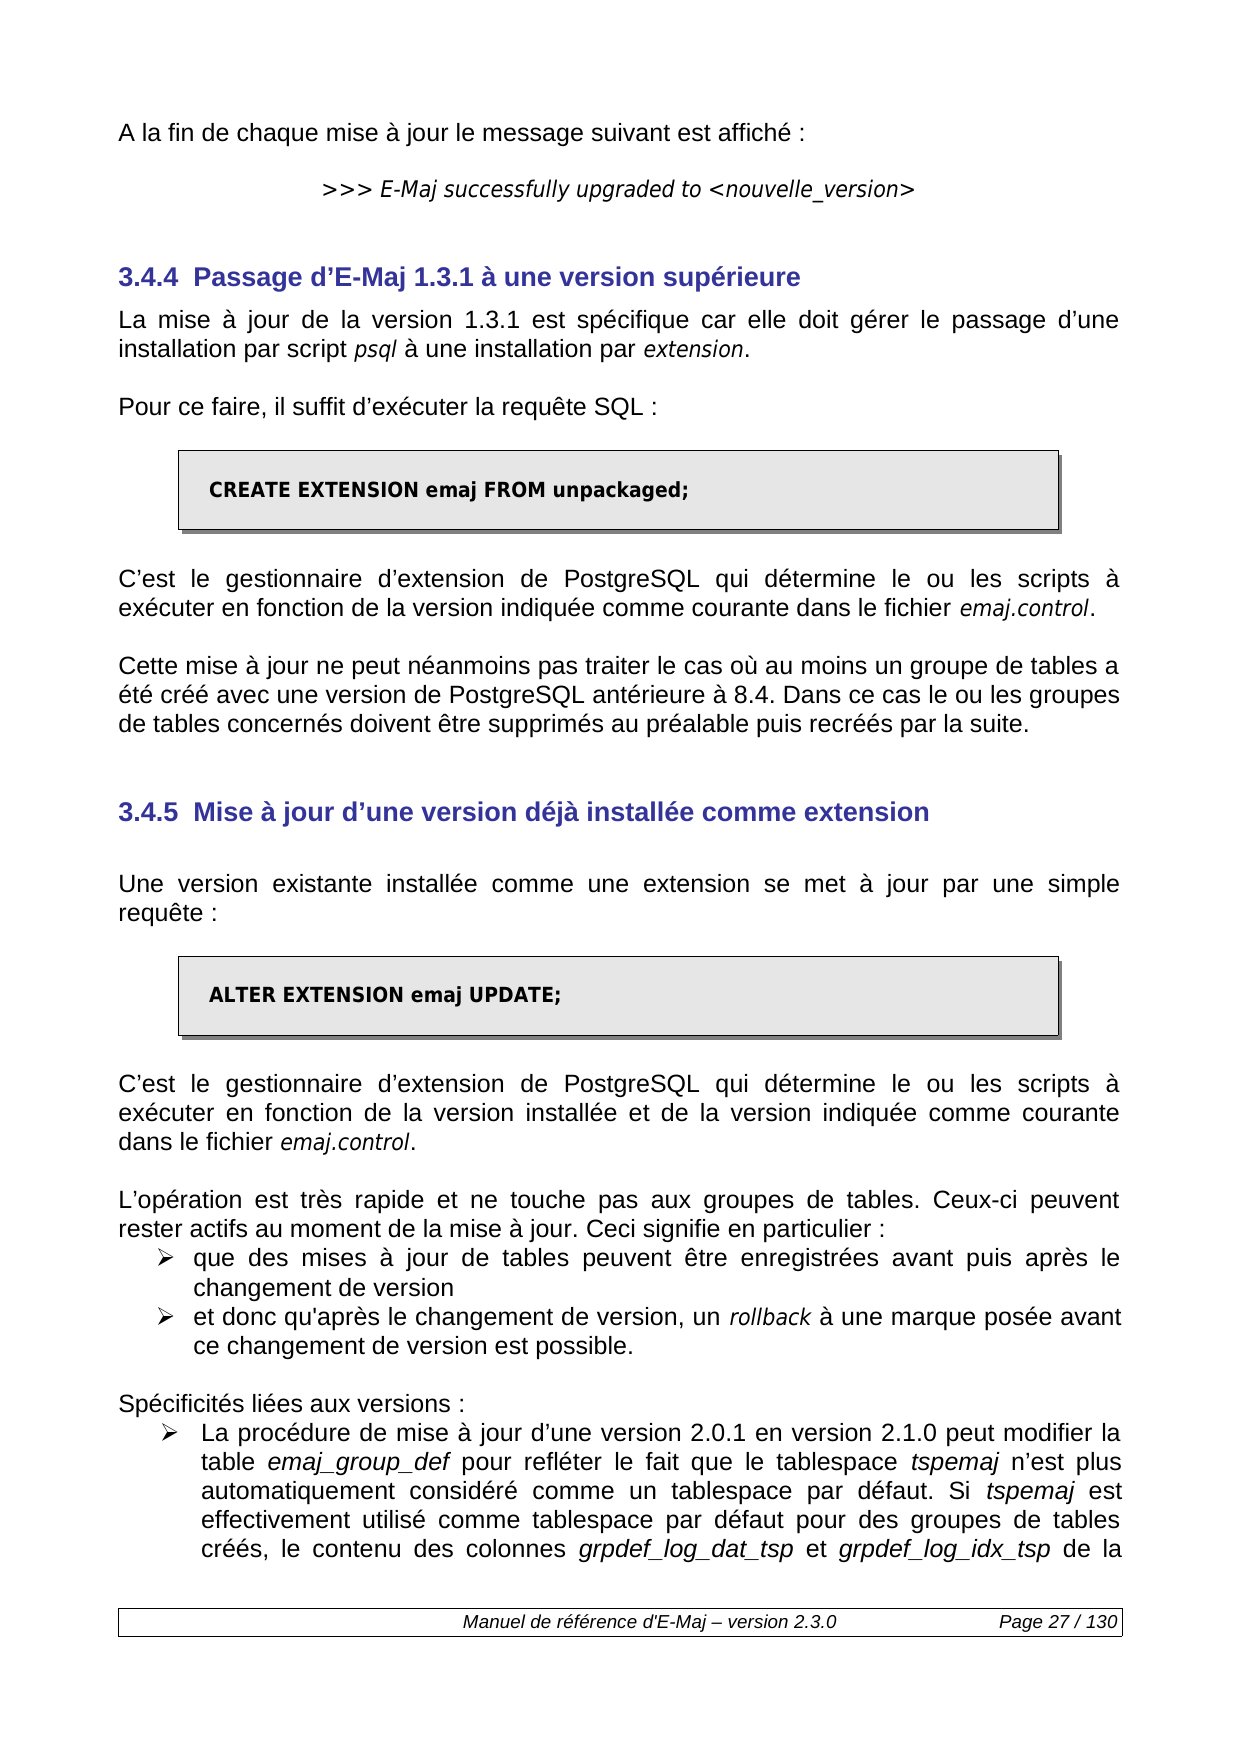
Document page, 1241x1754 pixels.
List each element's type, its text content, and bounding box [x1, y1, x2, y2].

text Cette mise à jour ne peut néanmoins pas traiter le cas où au moins un groupe de tables a été créé avec une version de PostgreSQL antérieure à 8.4. Dans ce cas le ou les groupes de tables concernés doivent être supprimés au préalable puis recréés par la suite. [118, 651, 1122, 738]
text Pour ce faire, il suffit d’exécuter la requête SQL : [118, 392, 1122, 421]
list que des mises à jour de tables peuvent être enregistrées avant puis après le changement de version [156, 1243, 1122, 1301]
text La mise à jour de la version 1.3.1 est spécifique car elle doit gérer le passage d’une installation par script psql à une installation par extension. [118, 305, 1122, 363]
text L’opération est très rapide et ne touche pas aux groupes de tables. Ceux-ci peuvent rester actifs au moment de la mise à jour. Ceci signifie en particulier : [118, 1185, 1122, 1243]
text Une version existante installée comme une extension se met à jour par une simple requête : [118, 868, 1122, 927]
text A la fin de chaque mise à jour le message suivant est affiché : [118, 118, 1122, 147]
text CREATE EXTENSION emaj FROM unpackaged; [179, 475, 1058, 499]
list La procédure de mise à jour d’une version 2.0.1 en version 2.1.0 peut modifier la table emaj_group_def pour refléter le fait que le tablespace tspemaj n’est plus automatiquement considéré comme un tablespace par défaut. Si tspemaj est effectivement utilisé comme tablespace par défaut pour des groupes de tables créés, le contenu des colonnes grpdef_log_dat_tsp et grpdef_log_idx_tsp de la [159, 1418, 1122, 1563]
text ALTER EXTENSION emaj UPDATE; [179, 980, 1058, 1005]
text Spécificités liées aux versions : [118, 1389, 1122, 1418]
text C’est le gestionnaire d’extension de PostgreSQL qui détermine le ou les scripts à exécuter en fonction de la version indiquée comme courante dans le fichier emaj.control. [118, 563, 1122, 622]
text C’est le gestionnaire d’extension de PostgreSQL qui détermine le ou les scripts à exécuter en fonction de la version installée et de la version indiquée comme courante dans le fichier emaj.control. [118, 1069, 1122, 1156]
subtitle Passage d’E-Maj 1.3.1 à une version supérieure [118, 261, 1122, 292]
text >>> E-Maj successfully upgraded to <nouvelle_version> [118, 176, 1122, 203]
subtitle Mise à jour d’une version déjà installée comme extension [118, 796, 1122, 827]
list et donc qu'après le changement de version, un rollback à une marque posée avant ce changement de version est possible. [156, 1301, 1122, 1359]
